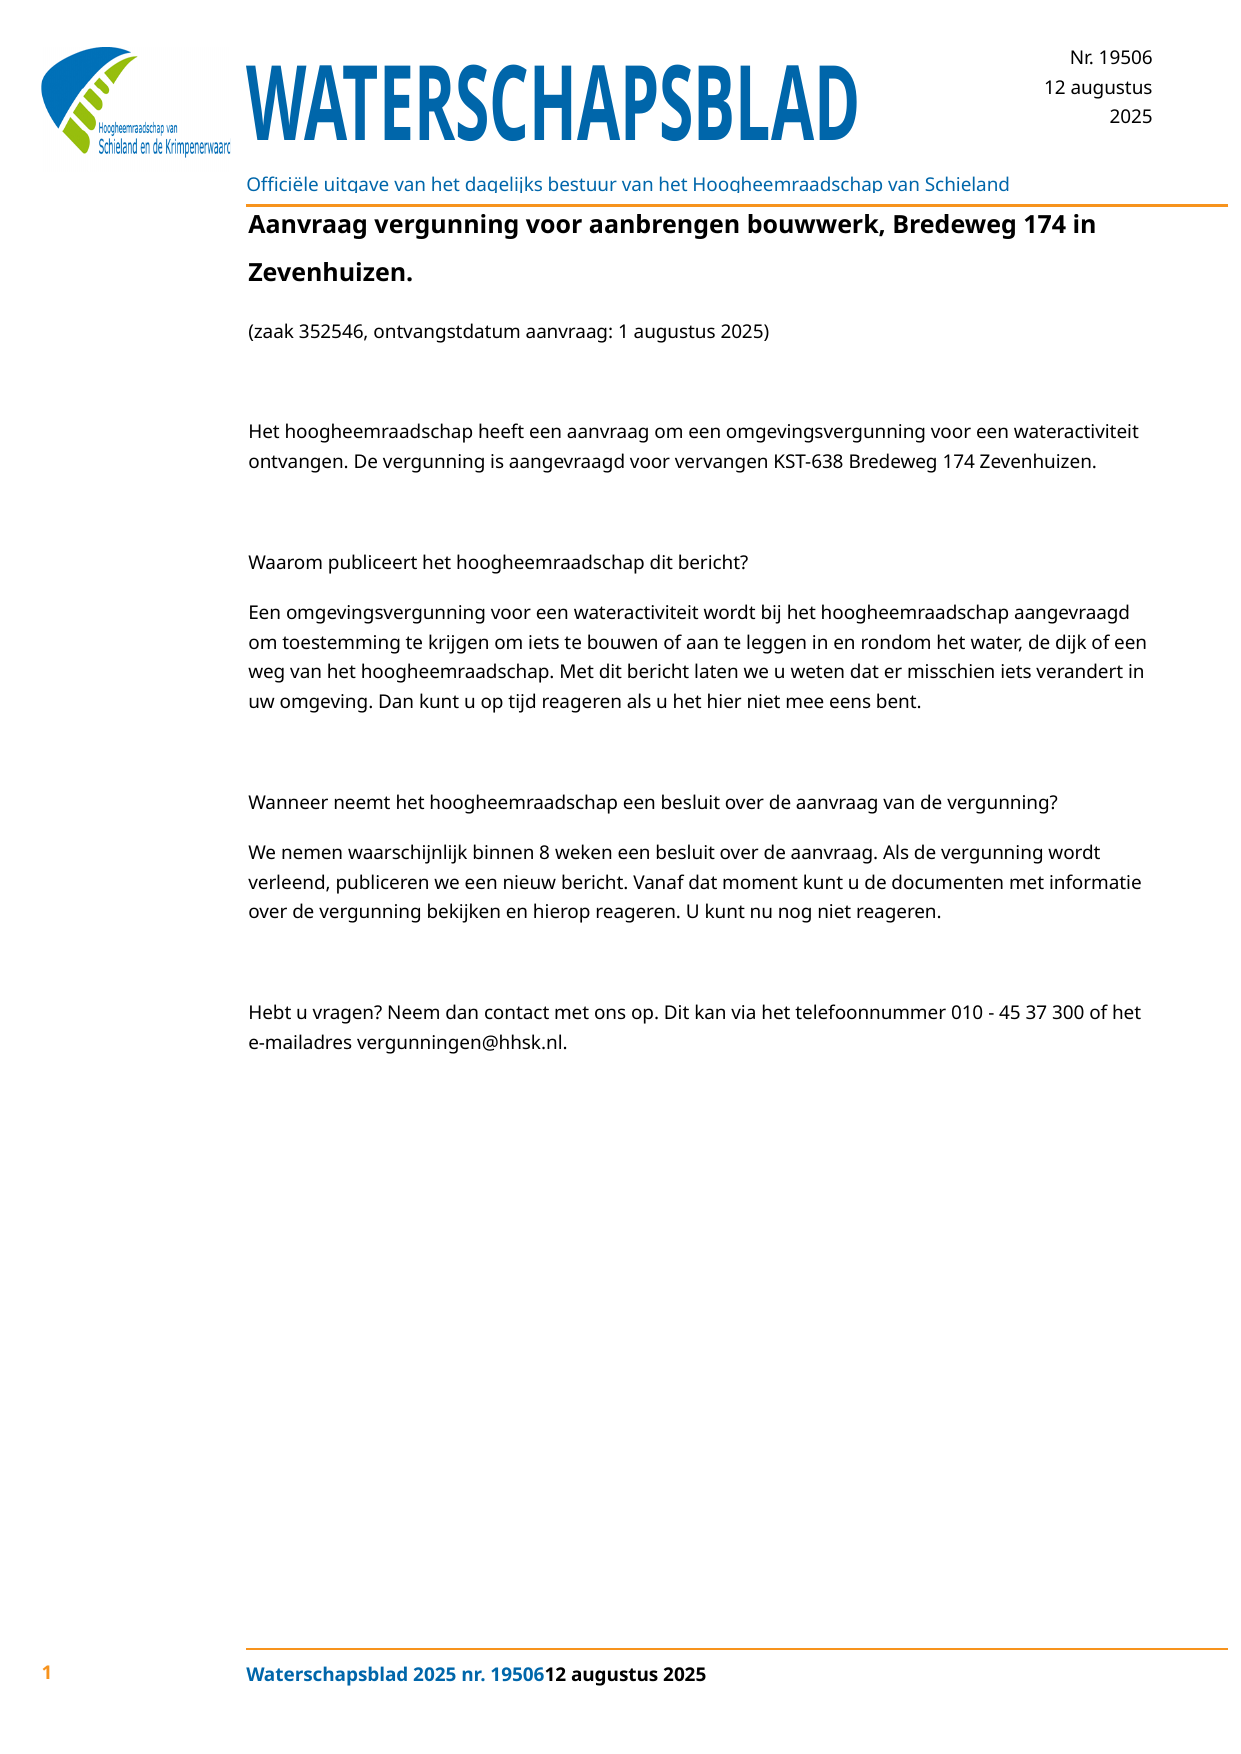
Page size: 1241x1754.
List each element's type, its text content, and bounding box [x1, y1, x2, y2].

text (zaak 352546, ontvangstdatum aanvraag: 1 augustus 2025) [248, 318, 1152, 344]
text Aanvraag vergunning voor aanbrengen bouwwerk, Bredeweg 174 in Zevenhuizen. [248, 207, 1152, 288]
text Hebt u vragen? Neem dan contact met ons op. Dit kan via het telefoonnummer 010 - 45 37 300 of het e-mailadres vergunningen@hhsk.nl. [248, 999, 1152, 1055]
picture [41, 47, 231, 172]
text We nemen waarschijnlijk binnen 8 weken een besluit over de aanvraag. Als de vergunning wordt verleend, publiceren we een nieuw bericht. Vanaf dat moment kunt u de documenten met informatie over de vergunning bekijken en hierop reageren. U kunt nu nog niet reageren. [248, 839, 1152, 924]
text Een omgevingsvergunning voor een wateractiviteit wordt bij het hoogheemraadschap aangevraagd om toestemming te krijgen om iets te bouwen of aan te leggen in en rondom het water, de dijk of een weg van het hoogheemraadschap. Met dit bericht laten we u weten dat er misschien iets verandert in uw omgeving. Dan kunt u op tijd reageren als u het hier niet mee eens bent. [248, 599, 1152, 714]
text Waarom publiceert het hoogheemraadschap dit bericht? [248, 549, 1152, 575]
text Wanneer neemt het hoogheemraadschap een besluit over de aanvraag van de vergunning? [248, 789, 1152, 815]
text Het hoogheemraadschap heeft een aanvraag om een omgevingsvergunning voor een wateractiviteit ontvangen. De vergunning is aangevraagd voor vervangen KST-638 Bredeweg 174 Zevenhuizen. [248, 419, 1152, 474]
